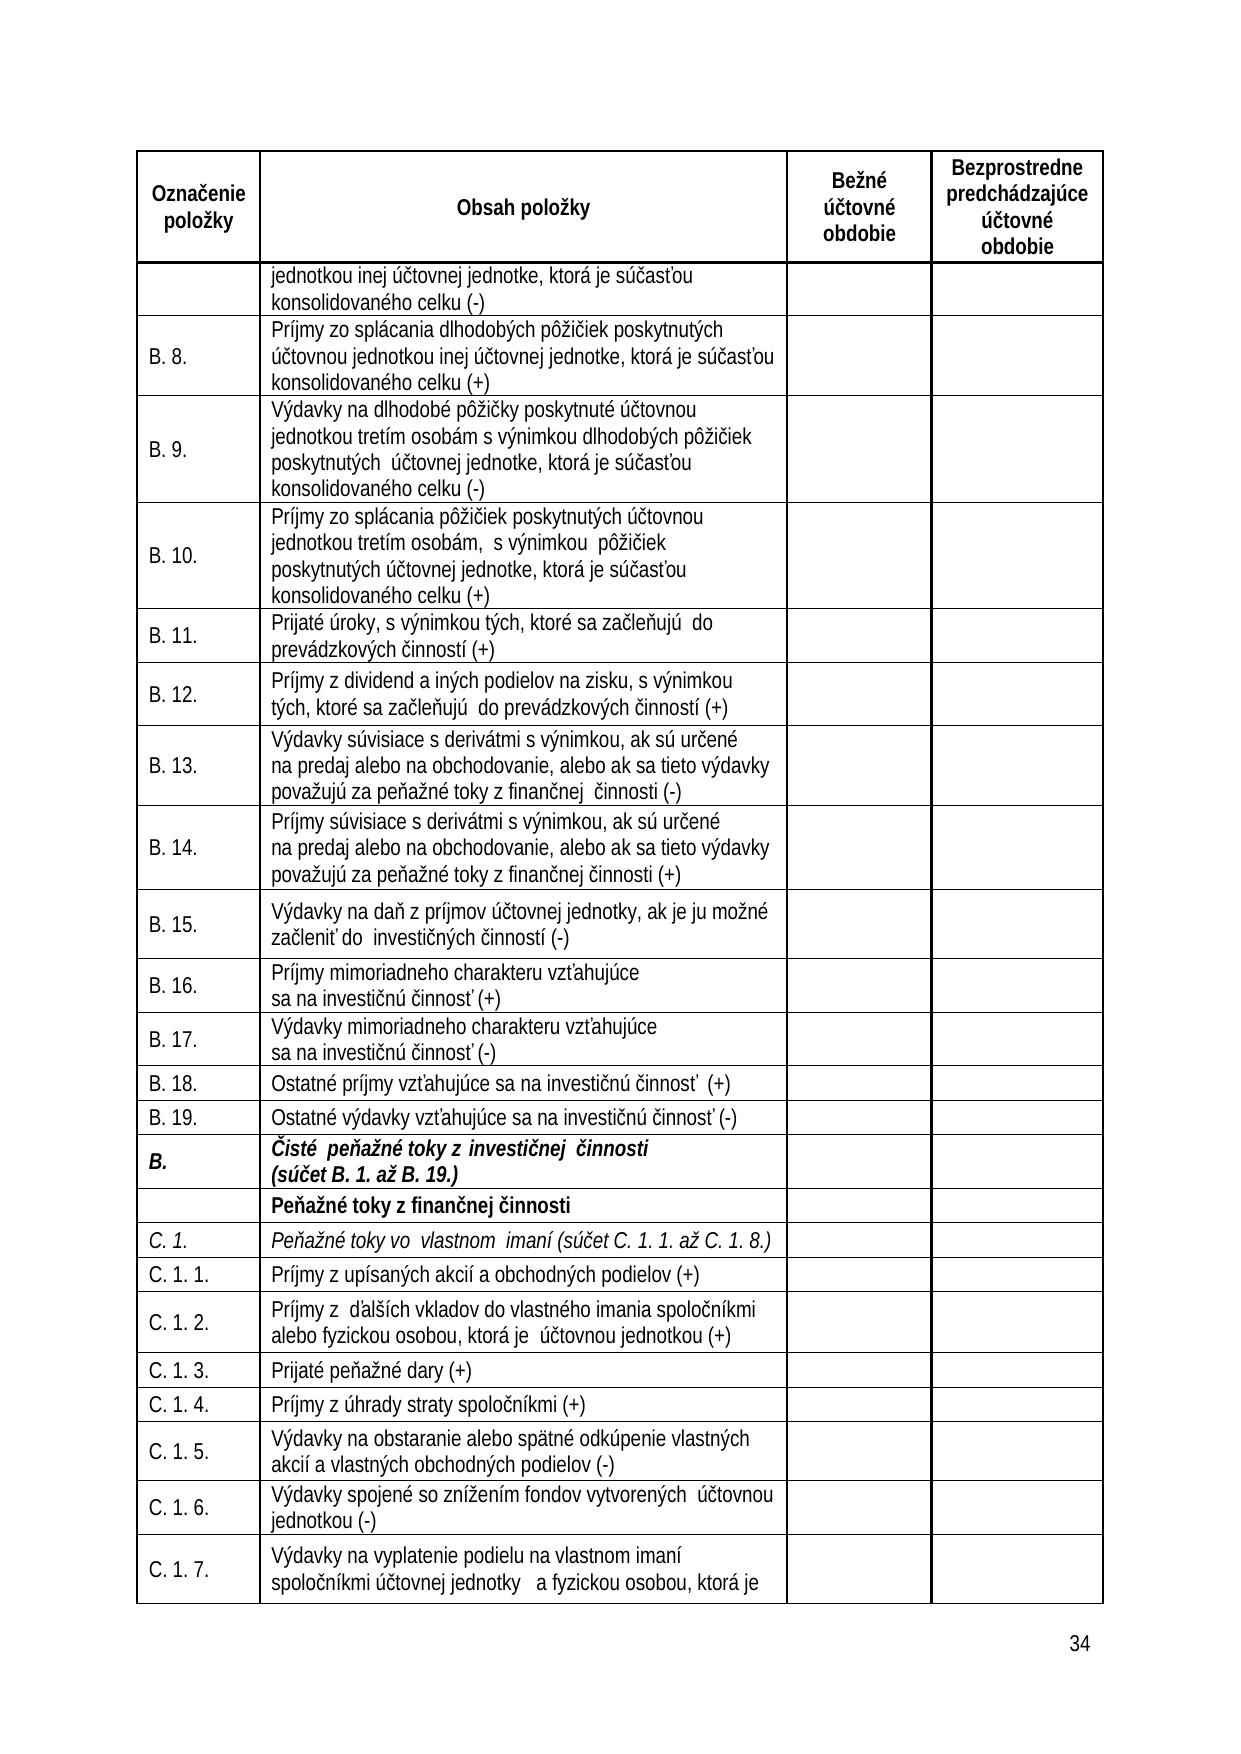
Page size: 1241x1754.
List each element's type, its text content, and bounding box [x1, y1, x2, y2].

table_cell [933, 1422, 1102, 1480]
table_cell [788, 1258, 930, 1291]
table_cell Peňažné toky vo vlastnom imaní (súčet C. 1. 1. až C. 1. 8.) [261, 1223, 786, 1257]
table_cell [788, 1353, 930, 1387]
table_cell [933, 1258, 1102, 1291]
table_cell [788, 1223, 930, 1257]
table_cell [933, 1292, 1102, 1352]
table_cell Príjmy z ďalších vkladov do vlastného imania spoločníkmi alebo fyzickou osobou, ktorá je účtovnou jednotkou (+) [261, 1292, 786, 1352]
table_cell Výdavky na obstaranie alebo spätné odkúpenie vlastných akcií a vlastných obchodných podielov (-) [261, 1422, 786, 1480]
table_cell [138, 1189, 259, 1222]
table_header Obsah položky [261, 152, 786, 261]
table_cell Výdavky spojené so znížením fondov vytvorených účtovnou jednotkou (-) [261, 1481, 786, 1534]
table_cell [933, 1135, 1102, 1188]
table_cell [933, 806, 1102, 889]
table_cell [788, 396, 930, 502]
table_cell Prijaté úroky, s výnimkou tých, ktoré sa začleňujú do prevádzkových činností (+) [261, 609, 786, 662]
table_cell B. 10. [138, 503, 259, 608]
table_cell [788, 959, 930, 1012]
table_cell [788, 890, 930, 958]
table_cell C. 1. 7. [138, 1535, 259, 1603]
table_cell [933, 1101, 1102, 1134]
table_cell [933, 316, 1102, 395]
table_cell C. 1. 6. [138, 1481, 259, 1534]
table_cell C. 1. 5. [138, 1422, 259, 1480]
table_cell Ostatné výdavky vzťahujúce sa na investičnú činnosť (-) [261, 1101, 786, 1134]
table_header Bezprostredne predchádzajúce účtovné obdobie [933, 152, 1102, 261]
table_cell [788, 609, 930, 662]
table_cell C. 1. 2. [138, 1292, 259, 1352]
table_cell B. 8. [138, 316, 259, 395]
table_cell [933, 890, 1102, 958]
table_cell Peňažné toky z finančnej činnosti [261, 1189, 786, 1222]
table_cell [788, 806, 930, 889]
table_cell [933, 1535, 1102, 1603]
table_cell jednotkou inej účtovnej jednotke, ktorá je súčasťou konsolidovaného celku (-) [261, 264, 786, 315]
table_cell [933, 264, 1102, 315]
table_cell Príjmy zo splácania dlhodobých pôžičiek poskytnutých účtovnou jednotkou inej účtovnej jednotke, ktorá je súčasťou konsolidovaného celku (+) [261, 316, 786, 395]
table_cell B. 13. [138, 726, 259, 805]
table_cell Príjmy súvisiace s derivátmi s výnimkou, ak sú určené na predaj alebo na obchodovanie, alebo ak sa tieto výdavky považujú za peňažné toky z finančnej činnosti (+) [261, 806, 786, 889]
table_cell Výdavky súvisiace s derivátmi s výnimkou, ak sú určené na predaj alebo na obchodovanie, alebo ak sa tieto výdavky považujú za peňažné toky z finančnej činnosti (-) [261, 726, 786, 805]
table_cell [788, 726, 930, 805]
table_cell Príjmy zo splácania pôžičiek poskytnutých účtovnou jednotkou tretím osobám, s výnimkou pôžičiek poskytnutých účtovnej jednotke, ktorá je súčasťou konsolidovaného celku (+) [261, 503, 786, 608]
table_cell C. 1. 4. [138, 1388, 259, 1421]
table_cell [788, 1481, 930, 1534]
table_cell B. 12. [138, 663, 259, 724]
table_cell B. 15. [138, 890, 259, 958]
table_cell [933, 609, 1102, 662]
table_cell Výdavky na vyplatenie podielu na vlastnom imaní spoločníkmi účtovnej jednotky a fyzickou osobou, ktorá je [261, 1535, 786, 1603]
table_cell [933, 1481, 1102, 1534]
table_cell [933, 503, 1102, 608]
table_cell [788, 1535, 930, 1603]
table_cell Príjmy z upísaných akcií a obchodných podielov (+) [261, 1258, 786, 1291]
table_cell [788, 663, 930, 724]
table_cell [933, 1353, 1102, 1387]
table_cell [788, 264, 930, 315]
table_cell B. 16. [138, 959, 259, 1012]
table_cell [933, 1066, 1102, 1100]
table_cell B. 19. [138, 1101, 259, 1134]
table_cell Čisté peňažné toky z investičnej činnosti (súčet B. 1. až B. 19.) [261, 1135, 786, 1188]
table_cell [788, 1189, 930, 1222]
table_cell [933, 1013, 1102, 1065]
table_cell C. 1. 3. [138, 1353, 259, 1387]
table_cell Výdavky na dlhodobé pôžičky poskytnuté účtovnou jednotkou tretím osobám s výnimkou dlhodobých pôžičiek poskytnutých účtovnej jednotke, ktorá je súčasťou konsolidovaného celku (-) [261, 396, 786, 502]
table_cell [933, 1388, 1102, 1421]
table_cell [788, 1388, 930, 1421]
table_cell B. 17. [138, 1013, 259, 1065]
table_cell B. 14. [138, 806, 259, 889]
table_cell Výdavky na daň z príjmov účtovnej jednotky, ak je ju možné začleniť do investičných činností (-) [261, 890, 786, 958]
table_cell [788, 503, 930, 608]
table_cell [788, 1292, 930, 1352]
table_cell C. 1. 1. [138, 1258, 259, 1291]
table_cell [933, 726, 1102, 805]
table_cell Ostatné príjmy vzťahujúce sa na investičnú činnosť (+) [261, 1066, 786, 1100]
table_cell B. 9. [138, 396, 259, 502]
table_cell [933, 1223, 1102, 1257]
table_cell B. 18. [138, 1066, 259, 1100]
table_header Bežné účtovné obdobie [788, 152, 930, 261]
table_cell [788, 1013, 930, 1065]
table_cell [788, 1101, 930, 1134]
table_cell [933, 663, 1102, 724]
table_cell [788, 316, 930, 395]
table_cell [788, 1135, 930, 1188]
table_cell [933, 959, 1102, 1012]
table_header Označenie položky [138, 152, 259, 261]
table_cell [788, 1422, 930, 1480]
table_cell B. [138, 1135, 259, 1188]
table_cell Prijaté peňažné dary (+) [261, 1353, 786, 1387]
table_cell Príjmy z úhrady straty spoločníkmi (+) [261, 1388, 786, 1421]
table_cell Príjmy z dividend a iných podielov na zisku, s výnimkou tých, ktoré sa začleňujú do prevádzkových činností (+) [261, 663, 786, 724]
table_cell [933, 1189, 1102, 1222]
table_cell [788, 1066, 930, 1100]
table_cell [138, 264, 259, 315]
table_cell B. 11. [138, 609, 259, 662]
table_cell Príjmy mimoriadneho charakteru vzťahujúce sa na investičnú činnosť (+) [261, 959, 786, 1012]
table_cell C. 1. [138, 1223, 259, 1257]
table_cell Výdavky mimoriadneho charakteru vzťahujúce sa na investičnú činnosť (-) [261, 1013, 786, 1065]
table_cell [933, 396, 1102, 502]
